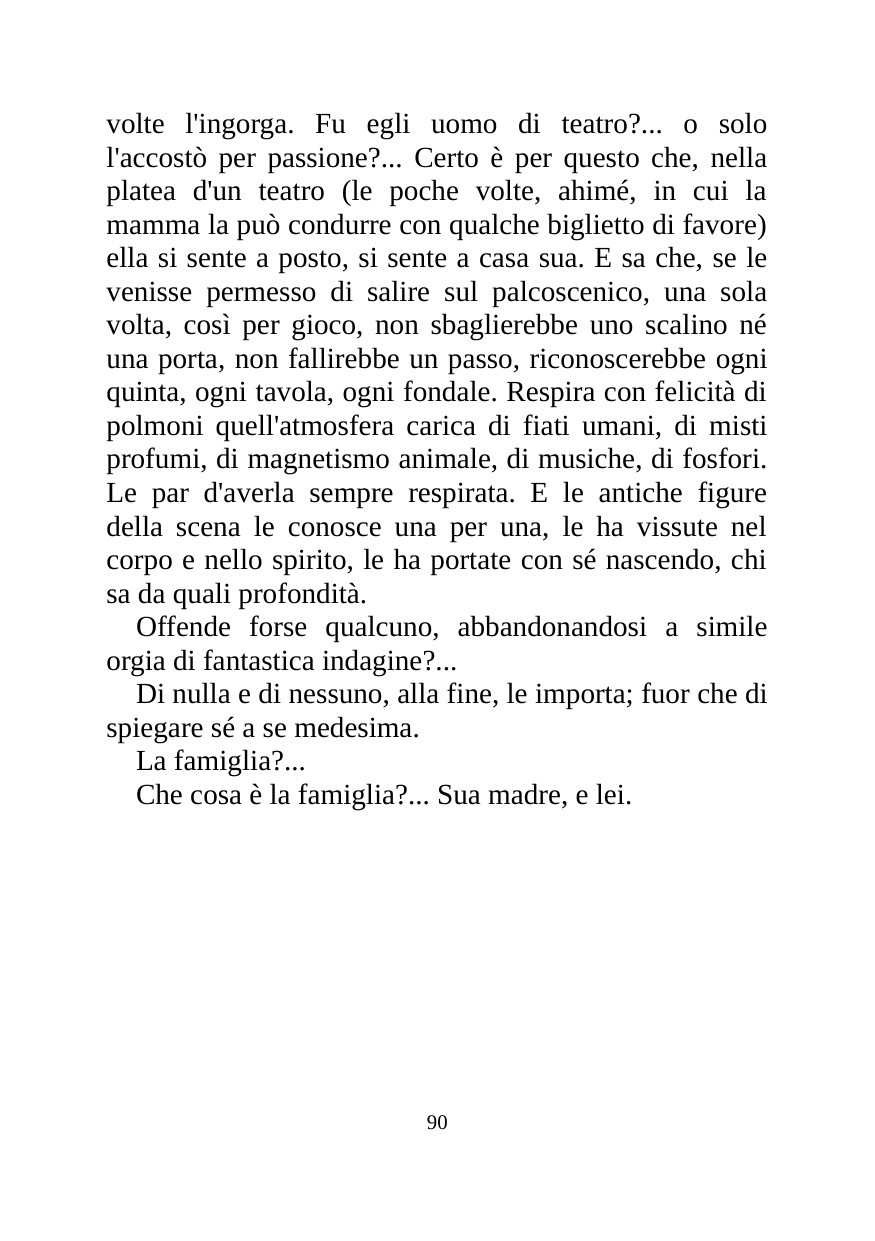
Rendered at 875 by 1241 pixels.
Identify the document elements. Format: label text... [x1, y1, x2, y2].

text La famiglia?... [106, 743, 768, 777]
text Offende forse qualcuno, abbandonandosi a simile orgia di fantastica indagine?... [106, 609, 768, 676]
text Di nulla e di nessuno, alla fine, le importa; fuor che di spiegare sé a se medesima. [106, 676, 768, 743]
text volte l'ingorga. Fu egli uomo di teatro?... o solo l'accostò per passione?... Certo è per questo che, nella platea d'un teatro (le poche volte, ahimé, in cui la mamma la può condurre con qualche biglietto di favore) ella si sente a posto, si sente a casa sua. E sa che, se le venisse permesso di salire sul palcoscenico, una sola volta, così per gioco, non sbaglierebbe uno scalino né una porta, non fallirebbe un passo, riconoscerebbe ogni quinta, ogni tavola, ogni fondale. Respira con felicità di polmoni quell'atmosfera carica di fiati umani, di misti profumi, di magnetismo animale, di musiche, di fosfori. Le par d'averla sempre respirata. E le antiche figure della scena le conosce una per una, le ha vissute nel corpo e nello spirito, le ha portate con sé nascendo, chi sa da quali profondità. [106, 106, 768, 609]
text Che cosa è la famiglia?... Sua madre, e lei. [106, 777, 768, 811]
